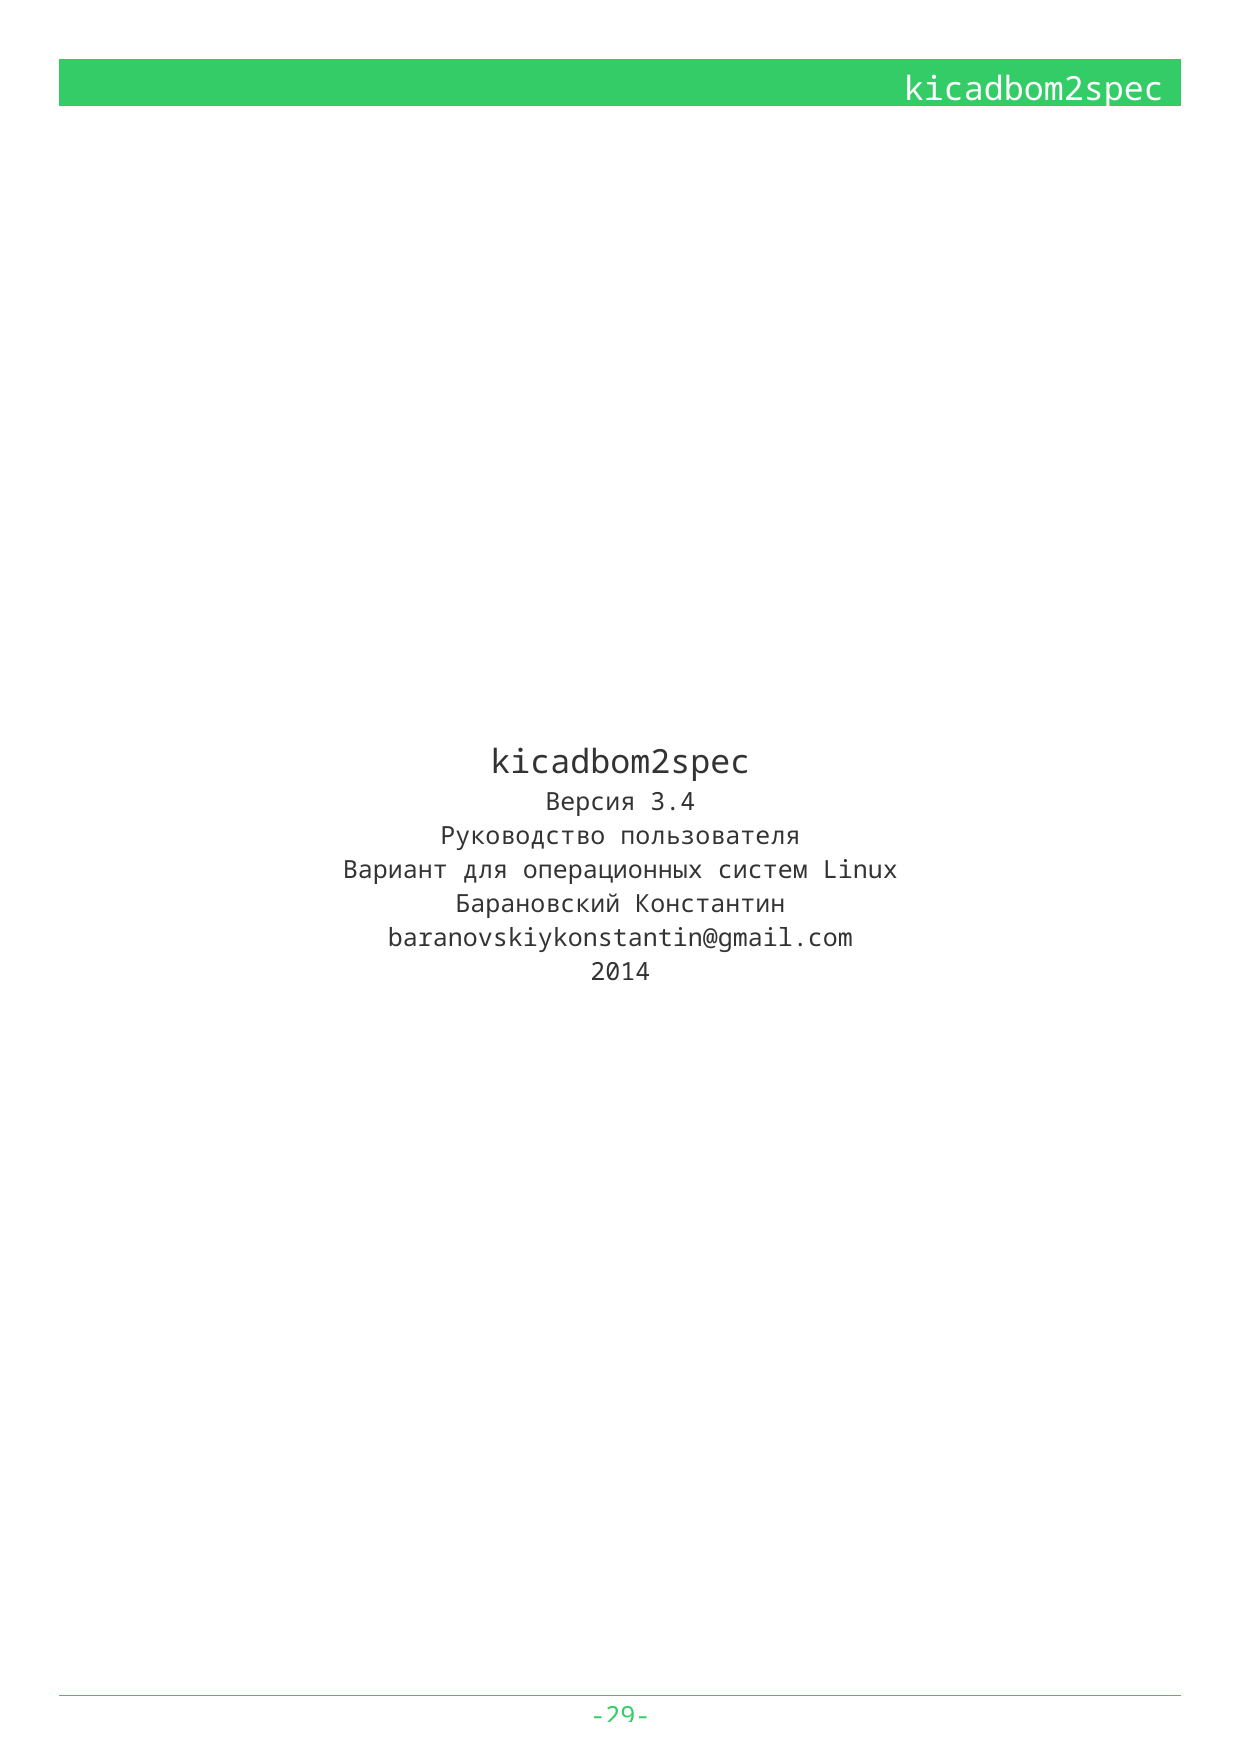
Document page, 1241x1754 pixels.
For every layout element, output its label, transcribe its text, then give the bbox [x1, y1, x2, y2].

text Версия 3.4 [59, 784, 1181, 818]
text 2014 [59, 954, 1181, 988]
text Руководство пользователя [59, 818, 1181, 852]
text Барановский Константин [59, 886, 1181, 920]
text Вариант для операционных систем Linux [59, 852, 1181, 886]
text kicadbom2spec [59, 738, 1181, 784]
text baranovskiykonstantin@gmail.com [59, 920, 1181, 954]
